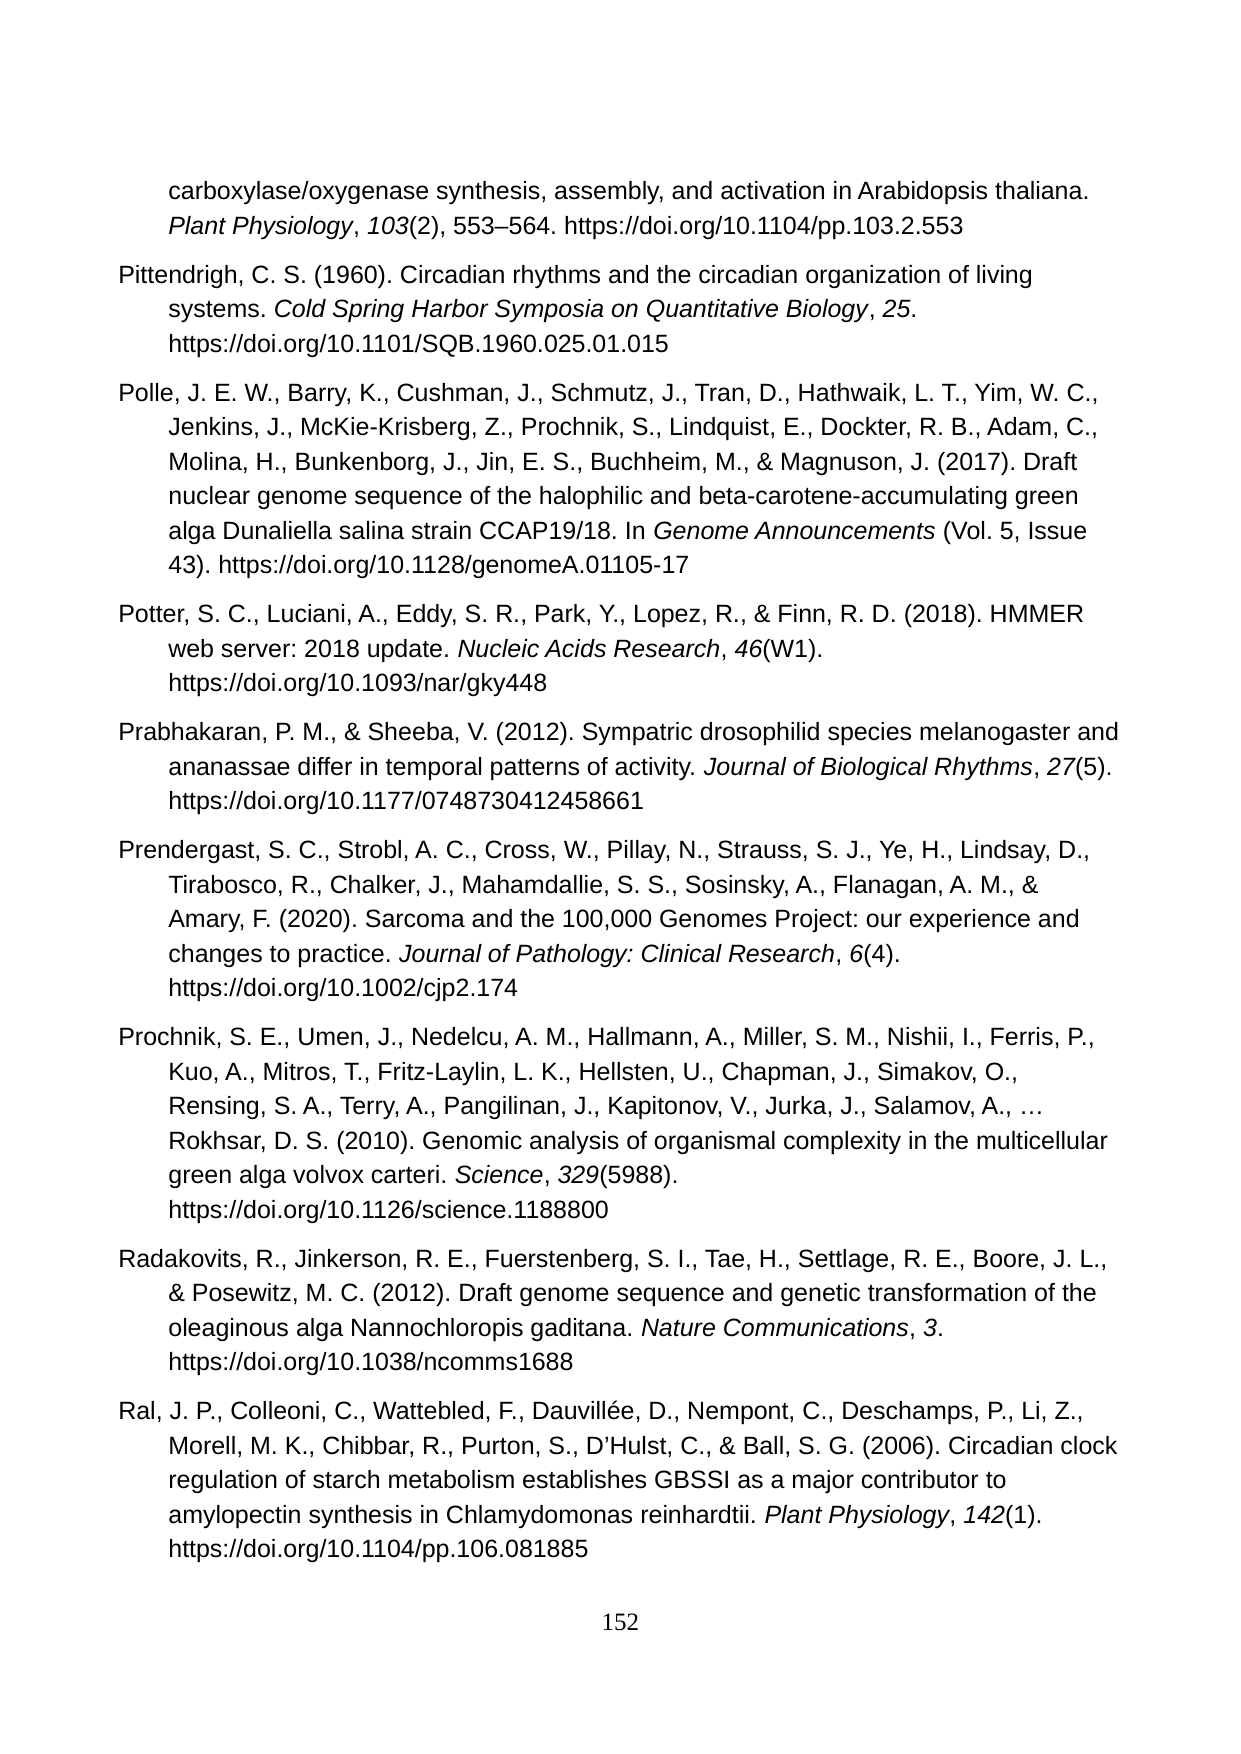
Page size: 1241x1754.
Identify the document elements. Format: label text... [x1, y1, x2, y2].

text Ral, J. P., Colleoni, C., Wattebled, F., Dauvillée, D., Nempont, C., Deschamps, P., Li, Z., Morell, M. K., Chibbar, R., Purton, S., D’Hulst, C., & Ball, S. G. (2006). Circadian clock regulation of starch metabolism establishes GBSSI as a major contributor to amylopectin synthesis in Chlamydomonas reinhardtii. Plant Physiology, 142(1). https://doi.org/10.1104/pp.106.081885 [118, 1396, 1122, 1563]
text Potter, S. C., Luciani, A., Eddy, S. R., Park, Y., Lopez, R., & Finn, R. D. (2018). HMMER web server: 2018 update. Nucleic Acids Research, 46(W1). https://doi.org/10.1093/nar/gky448 [118, 599, 1122, 697]
text Prochnik, S. E., Umen, J., Nedelcu, A. M., Hallmann, A., Miller, S. M., Nishii, I., Ferris, P., Kuo, A., Mitros, T., Fritz-Laylin, L. K., Hellsten, U., Chapman, J., Simakov, O., Rensing, S. A., Terry, A., Pangilinan, J., Kapitonov, V., Jurka, J., Salamov, A., … Rokhsar, D. S. (2010). Genomic analysis of organismal complexity in the multicellular green alga volvox carteri. Science, 329(5988). https://doi.org/10.1126/science.1188800 [118, 1022, 1122, 1223]
text carboxylase/oxygenase synthesis, assembly, and activation in Arabidopsis thaliana. Plant Physiology, 103(2), 553–564. https://doi.org/10.1104/pp.103.2.553 [118, 176, 1122, 239]
text Prabhakaran, P. M., & Sheeba, V. (2012). Sympatric drosophilid species melanogaster and ananassae differ in temporal patterns of activity. Journal of Biological Rhythms, 27(5). https://doi.org/10.1177/0748730412458661 [118, 717, 1122, 815]
text Radakovits, R., Jinkerson, R. E., Fuerstenberg, S. I., Tae, H., Settlage, R. E., Boore, J. L., & Posewitz, M. C. (2012). Draft genome sequence and genetic transformation of the oleaginous alga Nannochloropis gaditana. Nature Communications, 3. https://doi.org/10.1038/ncomms1688 [118, 1244, 1122, 1376]
text Prendergast, S. C., Strobl, A. C., Cross, W., Pillay, N., Strauss, S. J., Ye, H., Lindsay, D., Tirabosco, R., Chalker, J., Mahamdallie, S. S., Sosinsky, A., Flanagan, A. M., & Amary, F. (2020). Sarcoma and the 100,000 Genomes Project: our experience and changes to practice. Journal of Pathology: Clinical Research, 6(4). https://doi.org/10.1002/cjp2.174 [118, 835, 1122, 1002]
text Polle, J. E. W., Barry, K., Cushman, J., Schmutz, J., Tran, D., Hathwaik, L. T., Yim, W. C., Jenkins, J., McKie-Krisberg, Z., Prochnik, S., Lindquist, E., Dockter, R. B., Adam, C., Molina, H., Bunkenborg, J., Jin, E. S., Buchheim, M., & Magnuson, J. (2017). Draft nuclear genome sequence of the halophilic and beta-carotene-accumulating green alga Dunaliella salina strain CCAP19/18. In Genome Announcements (Vol. 5, Issue 43). https://doi.org/10.1128/genomeA.01105-17 [118, 378, 1122, 579]
text Pittendrigh, C. S. (1960). Circadian rhythms and the circadian organization of living systems. Cold Spring Harbor Symposia on Quantitative Biology, 25. https://doi.org/10.1101/SQB.1960.025.01.015 [118, 260, 1122, 358]
